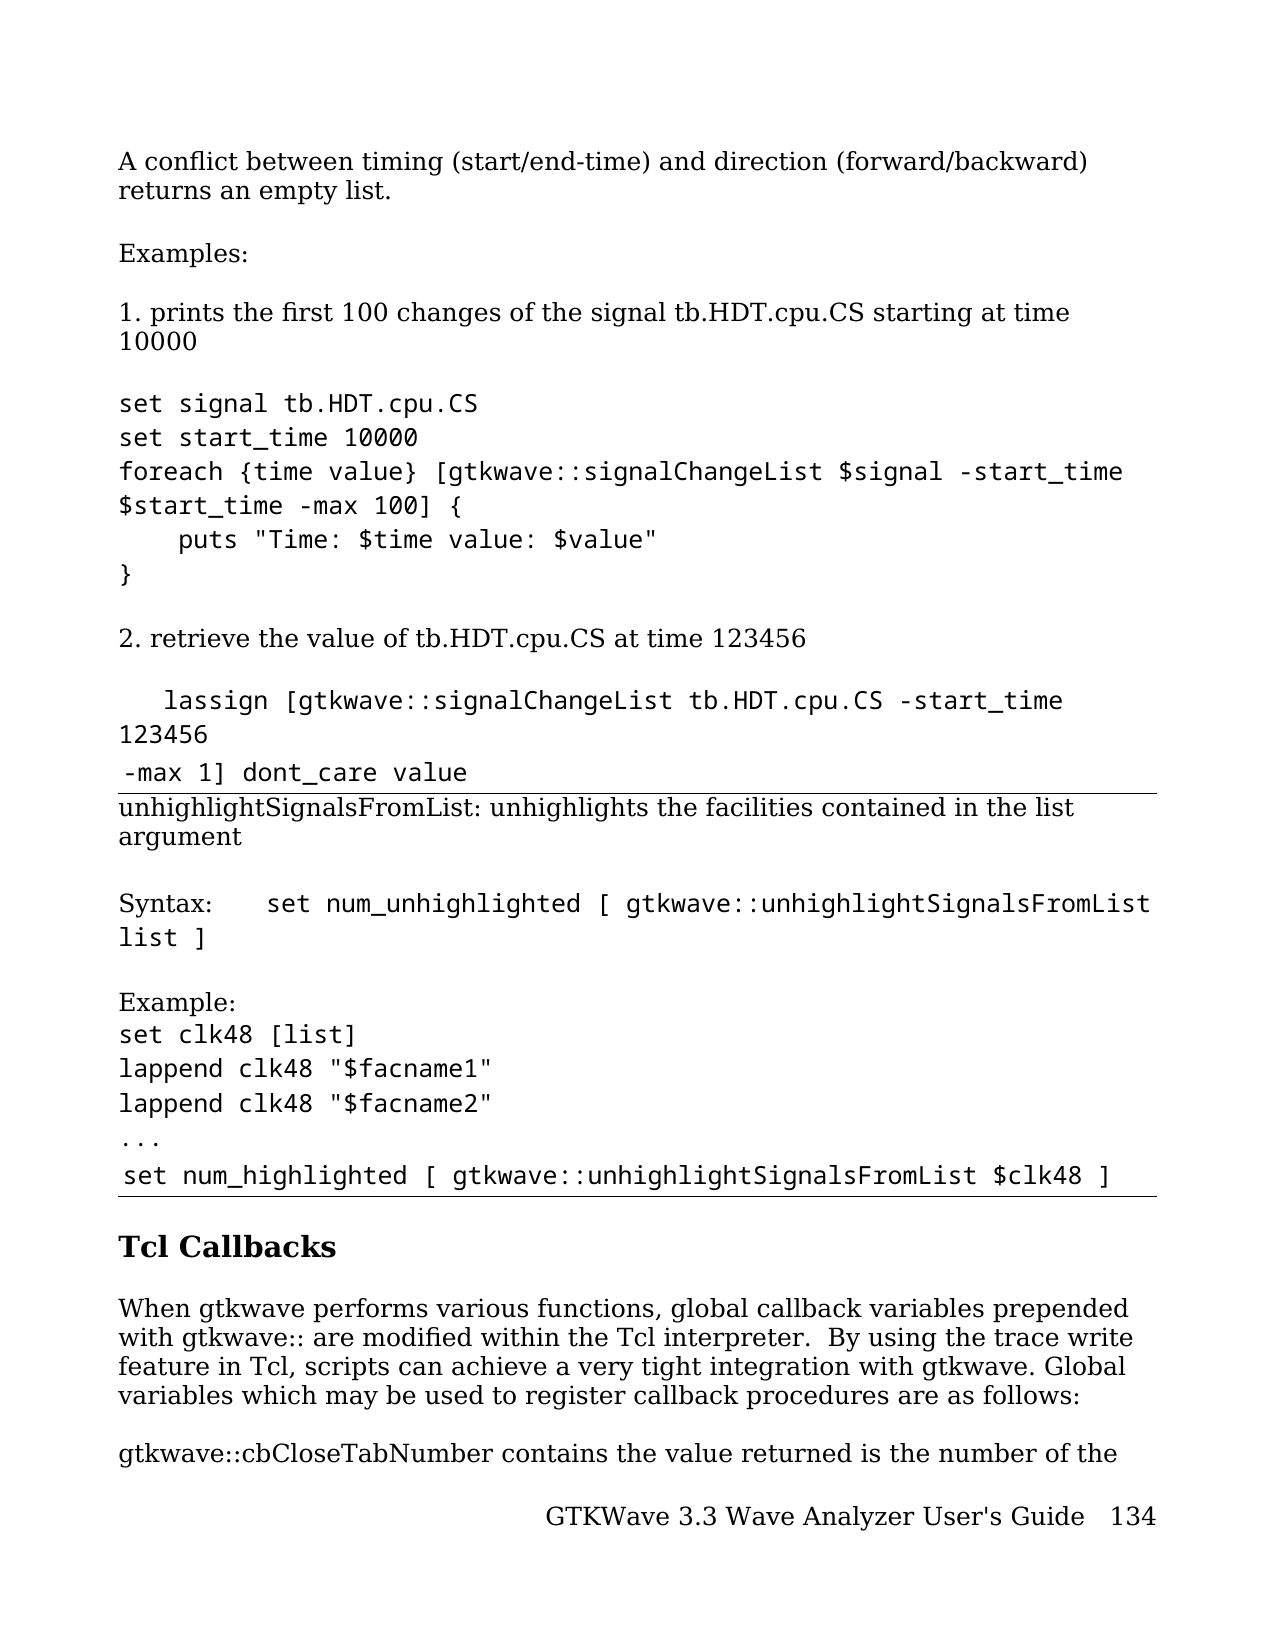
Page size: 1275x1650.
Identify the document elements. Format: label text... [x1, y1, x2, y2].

text set clk48 [list] [118, 1017, 1157, 1051]
text set start_time 10000 [118, 419, 1157, 454]
text lassign [gtkwave::signalChangeList tb.HDT.cpu.CS -start_time 123456 [118, 682, 1157, 750]
text Example: [118, 988, 1157, 1017]
text -max 1] dont_care value [118, 750, 1157, 793]
text A conflict between timing (start/end-time) and direction (forward/backward) returns an empty list. [118, 147, 1157, 206]
text ... [118, 1119, 1157, 1153]
text 1. prints the first 100 changes of the signal tb.HDT.cpu.CS starting at time 10000 [118, 298, 1157, 356]
text set signal tb.HDT.cpu.CS [118, 386, 1157, 419]
text gtkwave::cbCloseTabNumber contains the value returned is the number of the [118, 1439, 1157, 1469]
text lappend clk48 "$facname2" [118, 1085, 1157, 1119]
text Examples: [118, 240, 1157, 269]
text When gtkwave performs various functions, global callback variables prepended with gtkwave:: are modified within the Tcl interpreter. By using the trace write feature in Tcl, scripts can achieve a very tight integration with gtkwave. Global variables which may be used to register callback procedures are as follows: [118, 1294, 1157, 1410]
text lappend clk48 "$facname1" [118, 1051, 1157, 1085]
text set num_highlighted [ gtkwave::unhighlightSignalsFromList $clk48 ] [118, 1153, 1157, 1196]
text unhighlightSignalsFromList: unhighlights the facilities contained in the list argument [118, 794, 1157, 852]
text foreach {time value} [gtkwave::signalChangeList $signal -start_time [118, 454, 1157, 488]
text Syntax: set num_unhighlighted [ gtkwave::unhighlightSignalsFromList list ] [118, 886, 1157, 954]
text puts "Time: $time value: $value" [118, 522, 1157, 556]
subtitle Tcl Callbacks [118, 1230, 1157, 1264]
text $start_time -max 100] { [118, 488, 1157, 522]
text } [118, 556, 1157, 590]
text 2. retrieve the value of tb.HDT.cpu.CS at time 123456 [118, 624, 1157, 653]
